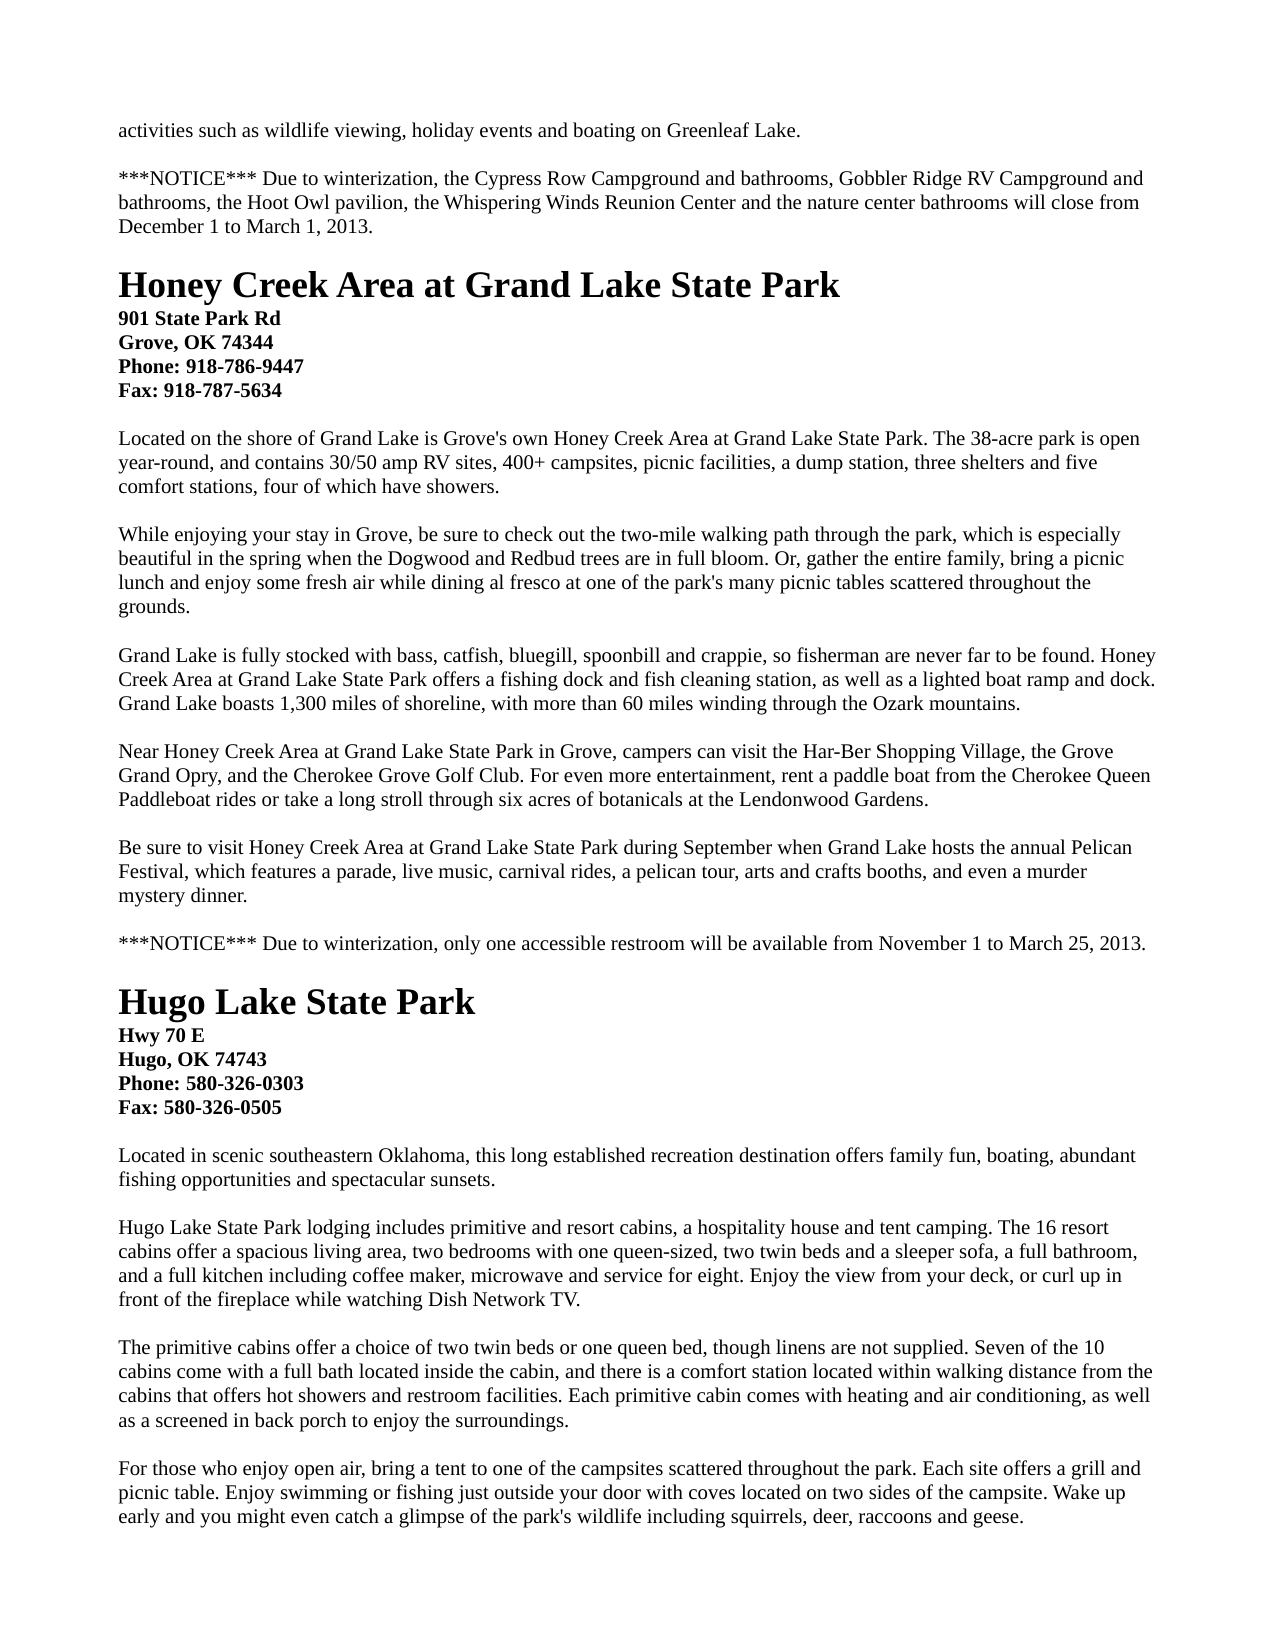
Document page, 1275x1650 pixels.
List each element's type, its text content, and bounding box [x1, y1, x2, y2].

text Honey Creek Area at Grand Lake State Park [118, 262, 1157, 306]
text activities such as wildlife viewing, holiday events and boating on Greenleaf Lake. [118, 118, 1157, 142]
text The primitive cabins offer a choice of two twin beds or one queen bed, though linens are not supplied. Seven of the 10 cabins come with a full bath located inside the cabin, and there is a comfort station located within walking distance from the cabins that offers hot showers and restroom facilities. Each primitive cabin comes with heating and air conditioning, as well as a screened in back porch to enjoy the surroundings. [118, 1335, 1157, 1432]
text Hugo Lake State Park lodging includes primitive and resort cabins, a hospitality house and tent camping. The 16 resort cabins offer a spacious living area, two bedrooms with one queen-sized, two twin beds and a sleeper sofa, a full bathroom, and a full kitchen including coffee maker, microwave and service for eight. Enjoy the view from your deck, or curl up in front of the fireplace while watching Dish Network TV. [118, 1215, 1157, 1311]
text Fax: 580-326-0505 [118, 1095, 1157, 1119]
text Located in scenic southeastern Oklahoma, this long established recreation destination offers family fun, boating, abundant fishing opportunities and spectacular sunsets. [118, 1143, 1157, 1191]
text Hugo, OK 74743 [118, 1047, 1157, 1071]
text 901 State Park Rd [118, 306, 1157, 330]
text Phone: 918-786-9447 [118, 354, 1157, 378]
text Hugo Lake State Park [118, 979, 1157, 1022]
text ***NOTICE*** Due to winterization, only one accessible restroom will be available from November 1 to March 25, 2013. [118, 931, 1157, 955]
text For those who enjoy open air, bring a tent to one of the campsites scattered throughout the park. Each site offers a grill and picnic table. Enjoy swimming or fishing just outside your door with coves located on two sides of the campsite. Wake up early and you might even catch a glimpse of the park's wildlife including squirrels, deer, raccoons and geese. [118, 1456, 1157, 1528]
text Be sure to visit Honey Creek Area at Grand Lake State Park during September when Grand Lake hosts the annual Pelican Festival, which features a parade, live music, carnival rides, a pelican tour, arts and crafts booths, and even a murder mystery dinner. [118, 835, 1157, 907]
text Located on the shore of Grand Lake is Grove's own Honey Creek Area at Grand Lake State Park. The 38-acre park is open year-round, and contains 30/50 amp RV sites, 400+ campsites, picnic facilities, a dump station, three shelters and five comfort stations, four of which have showers. [118, 426, 1157, 498]
text Grove, OK 74344 [118, 330, 1157, 354]
text Hwy 70 E [118, 1022, 1157, 1047]
text Phone: 580-326-0303 [118, 1071, 1157, 1095]
text While enjoying your stay in Grove, be sure to check out the two-mile walking path through the park, which is especially beautiful in the spring when the Dogwood and Redbud trees are in full bloom. Or, gather the entire family, bring a picnic lunch and enjoy some fresh air while dining al fresco at one of the park's many picnic tables scattered throughout the grounds. [118, 522, 1157, 618]
text ***NOTICE*** Due to winterization, the Cypress Row Campground and bathrooms, Gobbler Ridge RV Campground and bathrooms, the Hoot Owl pavilion, the Whispering Winds Reunion Center and the nature center bathrooms will close from December 1 to March 1, 2013. [118, 166, 1157, 262]
text Grand Lake is fully stocked with bass, catfish, bluegill, spoonbill and crappie, so fisherman are never far to be found. Honey Creek Area at Grand Lake State Park offers a fishing dock and fish cleaning station, as well as a lighted boat ramp and dock. Grand Lake boasts 1,300 miles of shoreline, with more than 60 miles winding through the Ozark mountains. [118, 642, 1157, 715]
text Near Honey Creek Area at Grand Lake State Park in Grove, campers can visit the Har-Ber Shopping Village, the Grove Grand Opry, and the Cherokee Grove Golf Club. For even more entertainment, rent a paddle boat from the Cherokee Queen Paddleboat rides or take a long stroll through six acres of botanicals at the Lendonwood Gardens. [118, 739, 1157, 811]
text Fax: 918-787-5634 [118, 378, 1157, 402]
